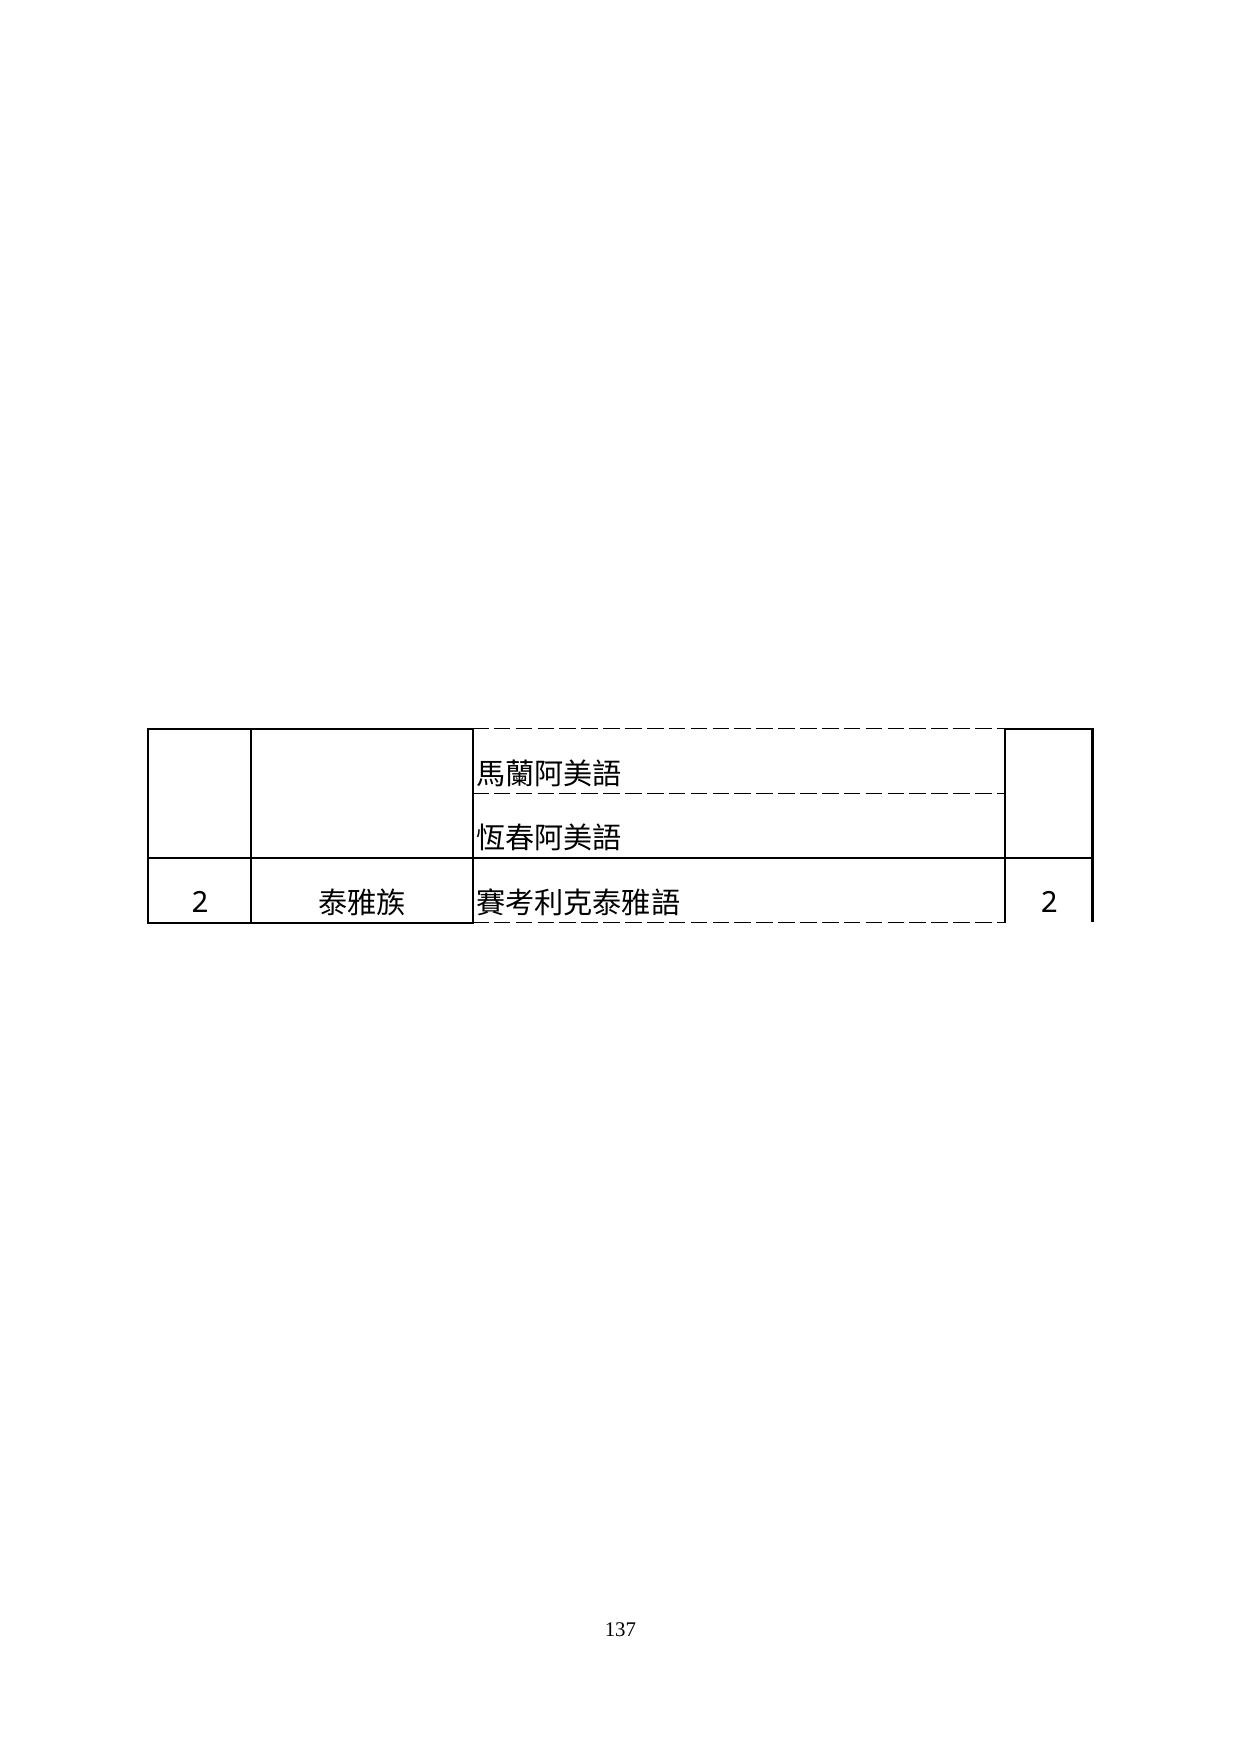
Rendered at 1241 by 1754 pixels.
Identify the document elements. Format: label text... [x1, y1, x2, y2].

table_cell 恆春阿美語 [474, 793, 1004, 857]
table_cell 2 [1006, 859, 1091, 922]
table_cell [252, 730, 472, 857]
table_cell 2 [149, 859, 250, 922]
table_cell 賽考利克泰雅語 [474, 859, 1004, 922]
table_cell 馬蘭阿美語 [474, 728, 1004, 792]
table_cell [149, 730, 250, 857]
table_cell [1006, 730, 1091, 857]
table_cell 泰雅族 [252, 859, 472, 922]
